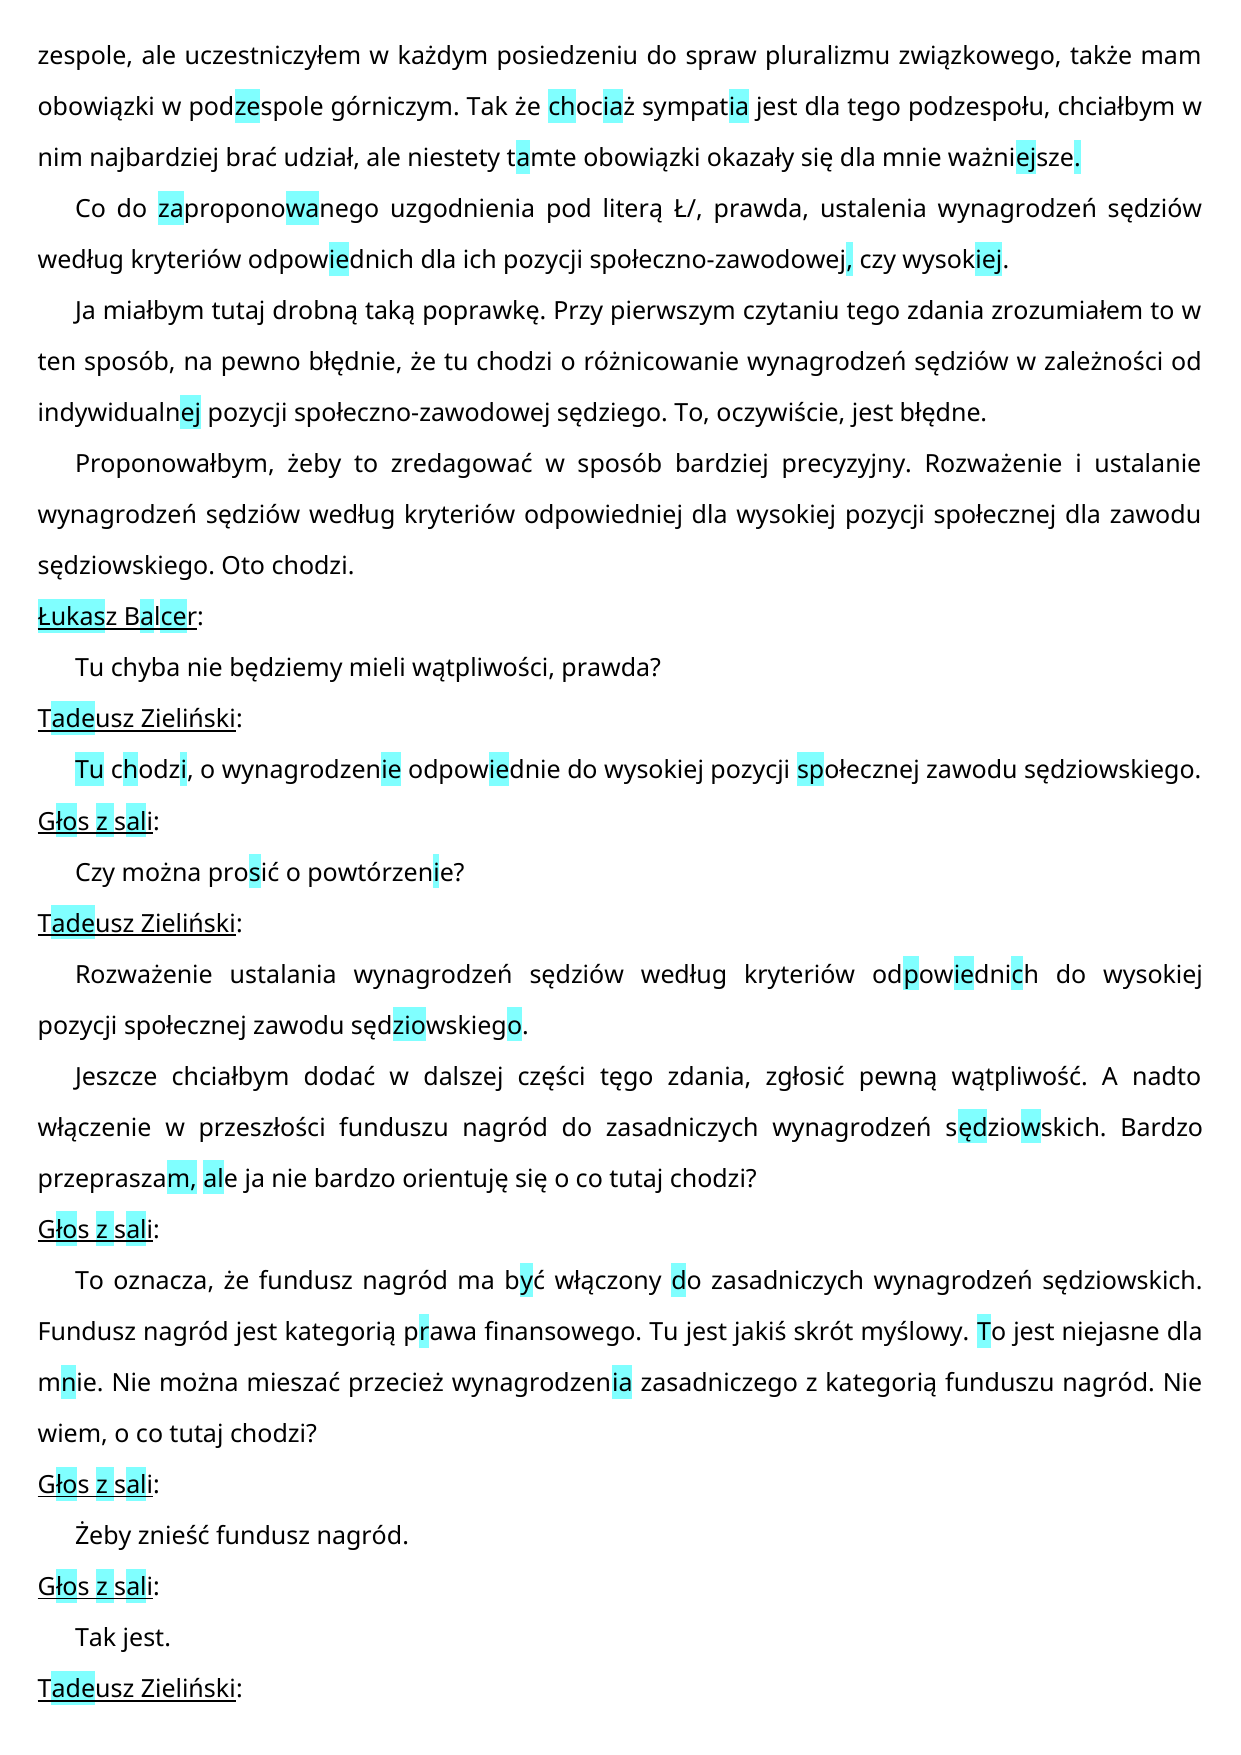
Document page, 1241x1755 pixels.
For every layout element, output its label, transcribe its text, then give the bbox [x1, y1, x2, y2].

text To oznacza, że fundusz nagród ma być włączony do zasadniczych wynagrodzeń sędziowskich. Fundusz nagród jest kategorią prawa finansowego. Tu jest jakiś skrót myślowy. To jest niejasne dla mnie. Nie można mieszać przecież wynagrodzenia zasadniczego z kategorią funduszu nagród. Nie wiem, o co tutaj chodzi? [37, 1262, 1203, 1450]
text Czy można prosić o powtórzenie? [37, 854, 1203, 888]
text Głos z sali: [37, 1467, 1203, 1501]
text Tadeusz Zieliński: [37, 905, 1203, 939]
text Co do zaproponowanego uzgodnienia pod literą Ł/, prawda, ustalenia wynagrodzeń sędziów według kryteriów odpowiednich dla ich pozycji społeczno-zawodowej, czy wysokiej. [37, 191, 1203, 276]
text Tu chyba nie będziemy mieli wątpliwości, prawda? [37, 650, 1203, 684]
text Ja miałbym tutaj drobną taką poprawkę. Przy pierwszym czytaniu tego zdania zrozumiałem to w ten sposób, na pewno błędnie, że tu chodzi o różnicowanie wynagrodzeń sędziów w zależności od indywidualnej pozycji społeczno-zawodowej sędziego. To, oczywiście, jest błędne. [37, 293, 1203, 429]
text Tak jest. [37, 1620, 1203, 1654]
text Głos z sali: [37, 1211, 1203, 1246]
text zespole, ale uczestniczyłem w każdym posiedzeniu do spraw pluralizmu związkowego, także mam obowiązki w podzespole górniczym. Tak że chociaż sympatia jest dla tego podzespołu, chciałbym w nim najbardziej brać udział, ale niestety tamte obowiązki okazały się dla mnie ważniejsze. [37, 37, 1203, 174]
text Głos z sali: [37, 1569, 1203, 1603]
text Tu chodzi, o wynagrodzenie odpowiednie do wysokiej pozycji społecznej zawodu sędziowskiego. [37, 752, 1203, 786]
text Łukasz Balcer: [37, 599, 1203, 633]
text Tadeusz Zieliński: [37, 1671, 1203, 1705]
text Rozważenie ustalania wynagrodzeń sędziów według kryteriów odpowiednich do wysokiej pozycji społecznej zawodu sędziowskiego. [37, 956, 1203, 1041]
text Proponowałbym, żeby to zredagować w sposób bardziej precyzyjny. Rozważenie i ustalanie wynagrodzeń sędziów według kryteriów odpowiedniej dla wysokiej pozycji społecznej dla zawodu sędziowskiego. Oto chodzi. [37, 446, 1203, 582]
text Głos z sali: [37, 803, 1203, 837]
text Jeszcze chciałbym dodać w dalszej części tęgo zdania, zgłosić pewną wątpliwość. A nadto włączenie w przeszłości funduszu nagród do zasadniczych wynagrodzeń sędziowskich. Bardzo przepraszam, ale ja nie bardzo orientuję się o co tutaj chodzi? [37, 1058, 1203, 1194]
text Tadeusz Zieliński: [37, 701, 1203, 735]
text Żeby znieść fundusz nagród. [37, 1518, 1203, 1552]
